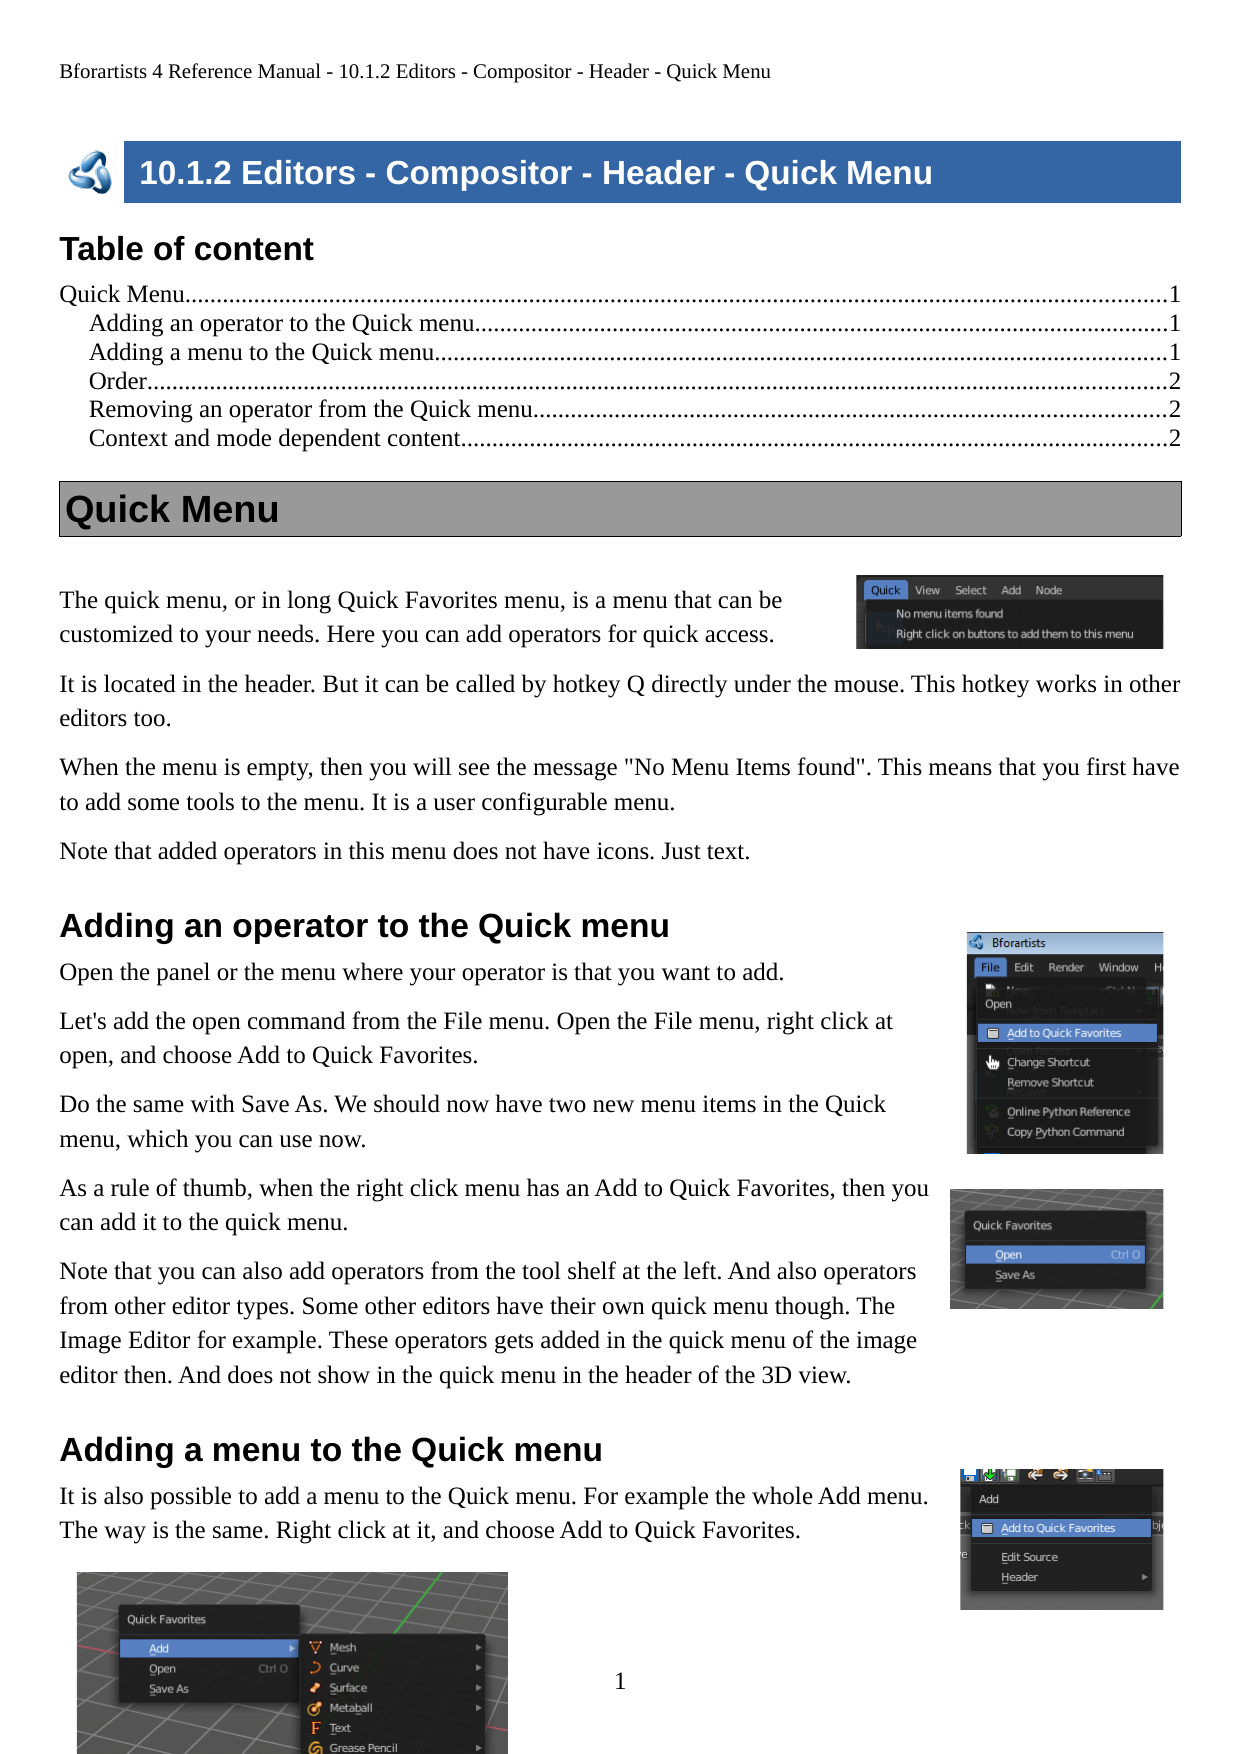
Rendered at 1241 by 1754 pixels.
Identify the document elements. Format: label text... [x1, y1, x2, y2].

table_header 10.1.2 Editors - Compositor - Header - Quick Menu [124, 141, 1181, 203]
text Adding a menu to the Quick menu 1 [88, 337, 1181, 366]
text Context and mode dependent content 2 [88, 423, 1181, 452]
subtitle Adding a menu to the Quick menu [59, 1430, 1181, 1468]
picture [950, 1189, 1164, 1309]
subtitle Table of content [59, 228, 1181, 267]
text It is also possible to add a menu to the Quick menu. For example the whole Add menu. The way is the same. Right click at it, and choose Add to Quick Favorites. [59, 1481, 960, 1544]
picture [76, 1572, 508, 1754]
text Order 2 [88, 366, 1181, 394]
text Open the panel or the menu where your operator is that you want to add. [59, 957, 966, 986]
text Note that added operators in this menu does not have icons. Just text. [59, 836, 1181, 864]
subtitle Adding an operator to the Quick menu [59, 906, 1181, 944]
text Do the same with Save As. We should now have two new menu items in the Quick menu, which you can use now. [59, 1089, 966, 1153]
picture [966, 932, 1164, 1154]
picture [960, 1469, 1164, 1610]
text Let's add the open command from the File menu. Open the File menu, right click at open, and choose Add to Quick Favorites. [59, 1006, 966, 1069]
text Adding an operator to the Quick menu 1 [88, 308, 1181, 337]
text Removing an operator from the Quick menu 2 [88, 394, 1181, 423]
text Quick Menu 1 [59, 279, 1181, 308]
picture [856, 575, 1164, 649]
picture [65, 147, 114, 197]
text As a rule of thumb, when the right click menu has an Add to Quick Favorites, then you can add it to the quick menu. [59, 1173, 1181, 1236]
table_header [59, 141, 124, 203]
text Note that you can also add operators from the tool shelf at the left. And also operators from other editor types. Some other editors have their own quick menu though. The Image Editor for example. These operators gets added in the quick menu of the image editor then. And does not show in the quick menu in the header of the 3D view. [59, 1256, 1181, 1389]
text The quick menu, or in long Quick Favorites menu, is a menu that can be customized to your needs. Here you can add operators for quick access. [59, 585, 856, 648]
text It is located in the header. But it can be called by hotkey Q directly under the mouse. This hotkey works in other editors too. [59, 669, 1181, 732]
text When the menu is empty, then you will see the message "No Menu Items found". This means that you first have to add some tools to the menu. It is a user configurable menu. [59, 752, 1181, 815]
table_header Quick Menu [60, 482, 1181, 536]
